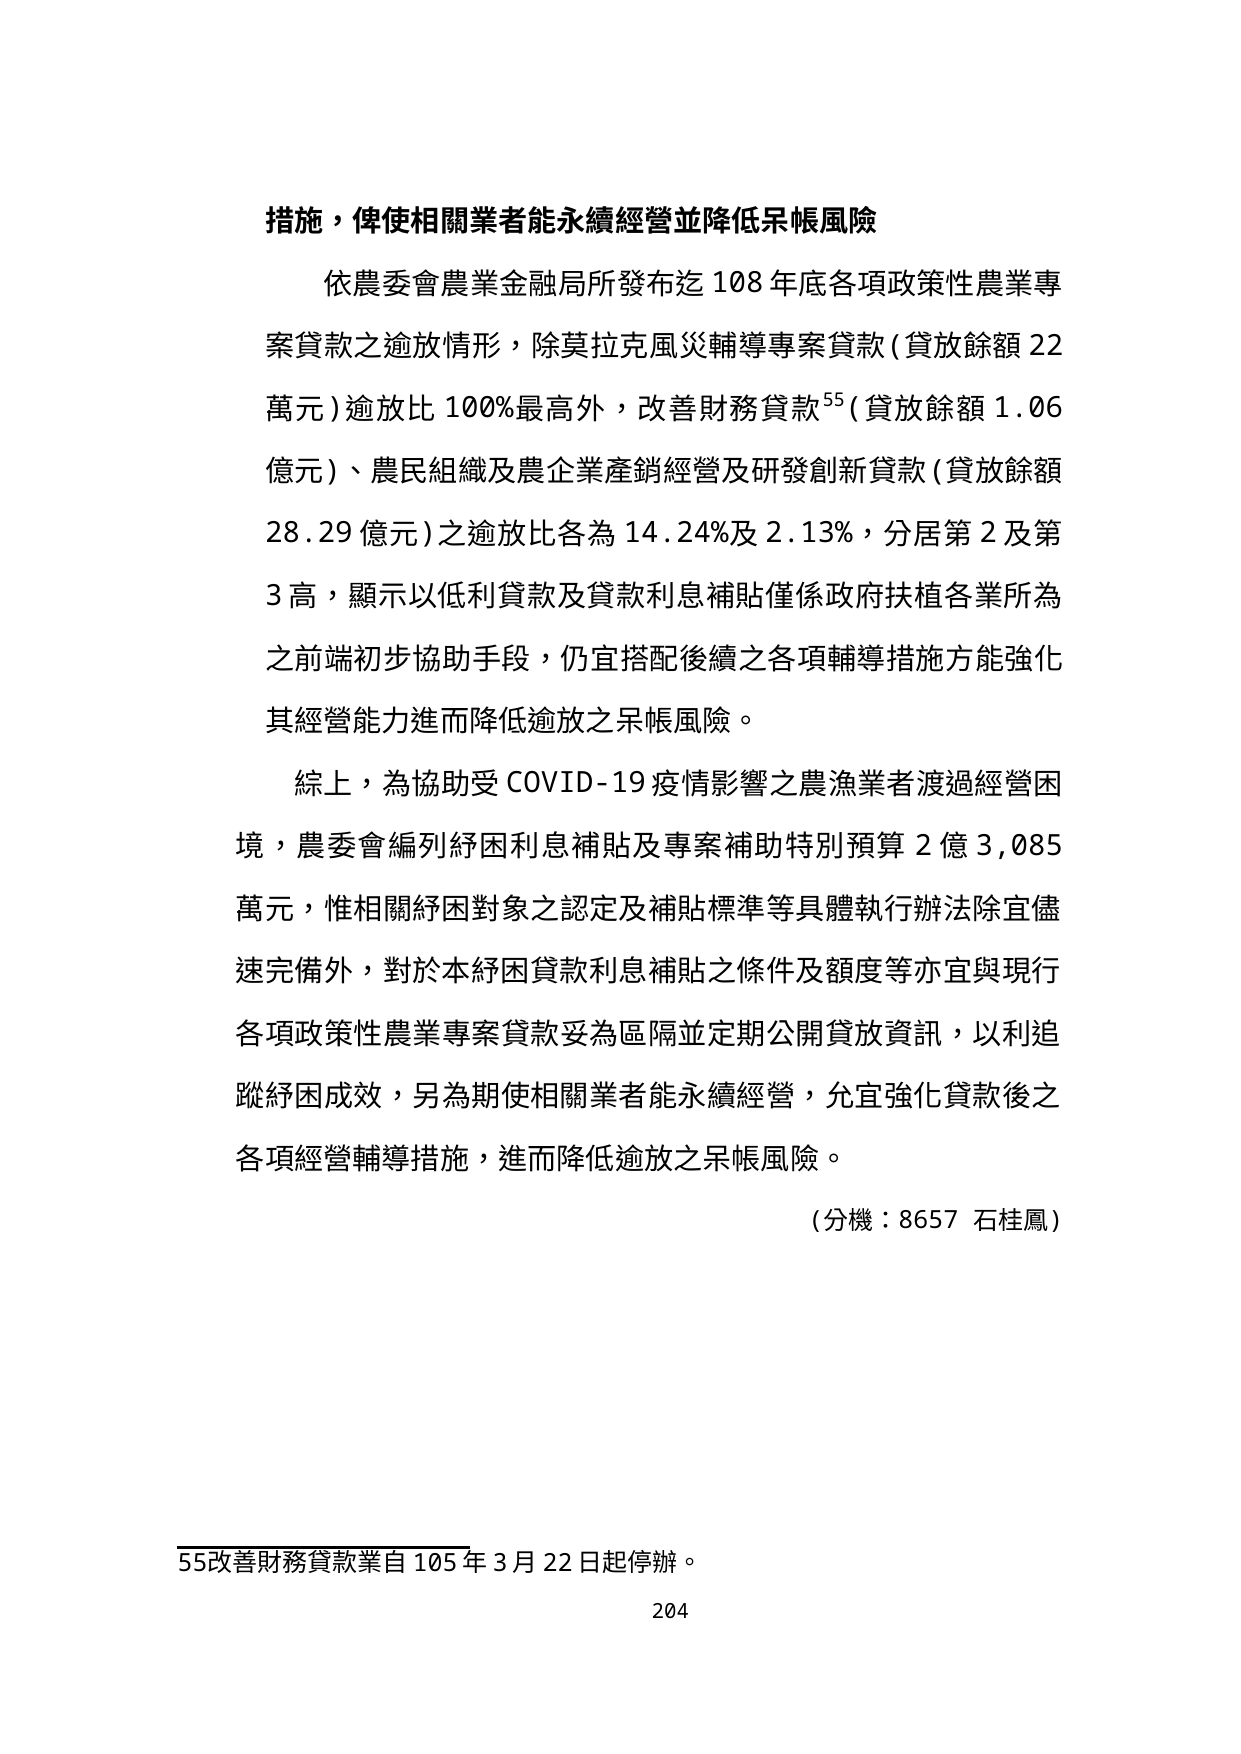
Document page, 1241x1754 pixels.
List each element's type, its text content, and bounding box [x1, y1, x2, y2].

text 措施，俾使相關業者能永續經營並降低呆帳風險 [236, 177, 1063, 240]
text (分機：8657 石桂鳳) [177, 1177, 1063, 1240]
text 改善財務貸款業自105年3月22日起停辦。 [177, 1548, 1063, 1577]
text 綜上，為協助受COVID-19疫情影響之農漁業者渡過經營困境，農委會編列紓困利息補貼及專案補助特別預算2億3,085萬元，惟相關紓困對象之認定及補貼標準等具體執行辦法除宜儘速完備外，對於本紓困貸款利息補貼之條件及額度等亦宜與現行各項政策性農業專案貸款妥為區隔並定期公開貸放資訊，以利追蹤紓困成效，另為期使相關業者能永續經營，允宜強化貸款後之各項經營輔導措施，進而降低逾放之呆帳風險。 [236, 740, 1063, 1177]
text 依農委會農業金融局所發布迄108年底各項政策性農業專案貸款之逾放情形，除莫拉克風災輔導專案貸款(貸放餘額22萬元)逾放比100%最高外，改善財務貸款(貸放餘額1.06億元)、農民組織及農企業產銷經營及研發創新貸款(貸放餘額28.29億元)之逾放比各為14.24%及2.13%，分居第2及第3高，顯示以低利貸款及貸款利息補貼僅係政府扶植各業所為之前端初步協助手段，仍宜搭配後續之各項輔導措施方能強化其經營能力進而降低逾放之呆帳風險。 [265, 240, 1063, 740]
